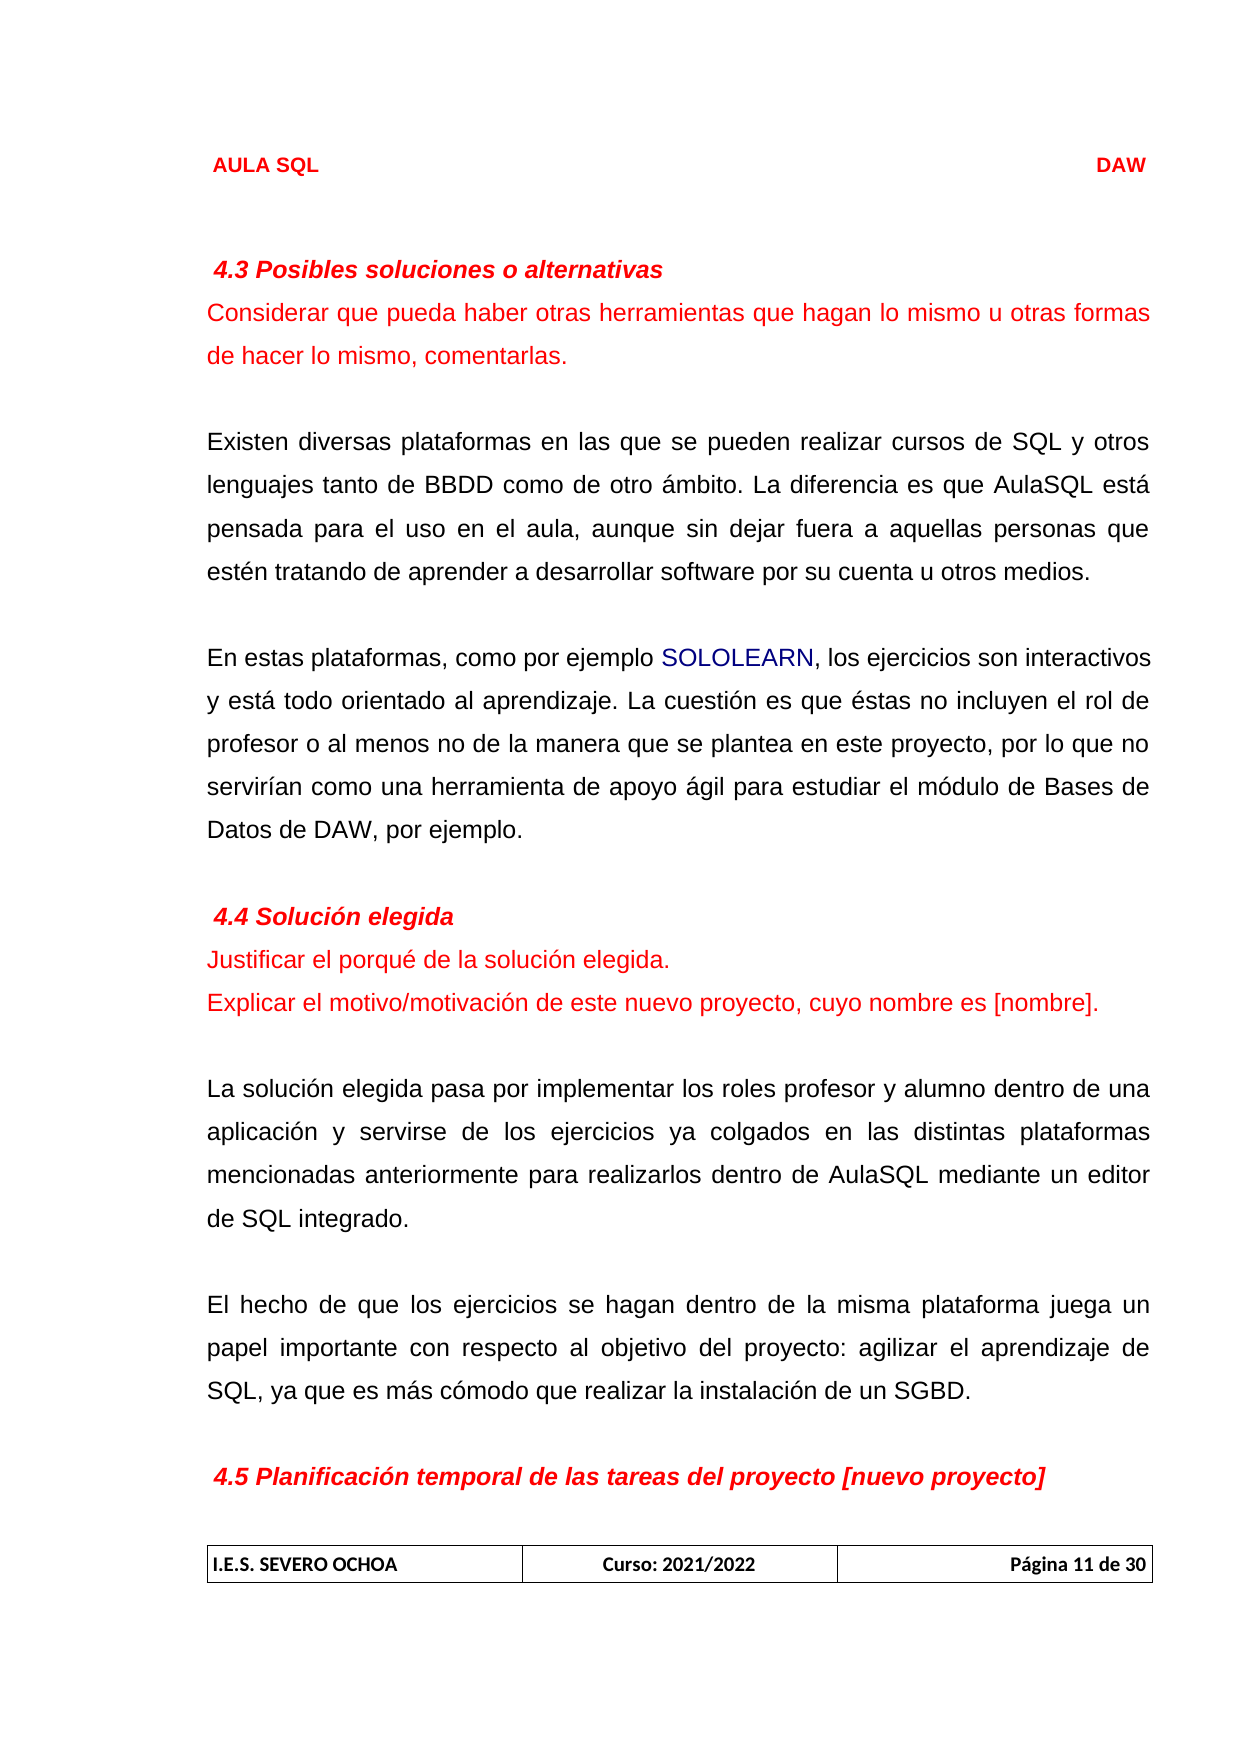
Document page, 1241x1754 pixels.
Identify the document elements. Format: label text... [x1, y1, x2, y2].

text Justificar el porqué de la solución elegida. [207, 945, 1152, 974]
text En estas plataformas, como por ejemplo SOLOLEARN, los ejercicios son interactivos y está todo orientado al aprendizaje. La cuestión es que éstas no incluyen el rol de profesor o al menos no de la manera que se plantea en este proyecto, por lo que no servirían como una herramienta de apoyo ágil para estudiar el módulo de Bases de Datos de DAW, por ejemplo. [207, 643, 1152, 844]
subtitle Posibles soluciones o alternativas [207, 255, 1152, 284]
text La solución elegida pasa por implementar los roles profesor y alumno dentro de una aplicación y servirse de los ejercicios ya colgados en las distintas plataformas mencionadas anteriormente para realizarlos dentro de AulaSQL mediante un editor de SQL integrado. [207, 1074, 1152, 1232]
text El hecho de que los ejercicios se hagan dentro de la misma plataforma juega un papel importante con respecto al objetivo del proyecto: agilizar el aprendizaje de SQL, ya que es más cómodo que realizar la instalación de un SGBD. [207, 1290, 1152, 1405]
text Explicar el motivo/motivación de este nuevo proyecto, cuyo nombre es [nombre]. [207, 988, 1152, 1017]
subtitle Solución elegida [207, 902, 1152, 931]
text Considerar que pueda haber otras herramientas que hagan lo mismo u otras formas de hacer lo mismo, comentarlas. [207, 298, 1152, 370]
subtitle Planificación temporal de las tareas del proyecto [nuevo proyecto] [207, 1462, 1152, 1491]
text Existen diversas plataformas en las que se pueden realizar cursos de SQL y otros lenguajes tanto de BBDD como de otro ámbito. La diferencia es que AulaSQL está pensada para el uso en el aula, aunque sin dejar fuera a aquellas personas que estén tratando de aprender a desarrollar software por su cuenta u otros medios. [207, 427, 1152, 586]
